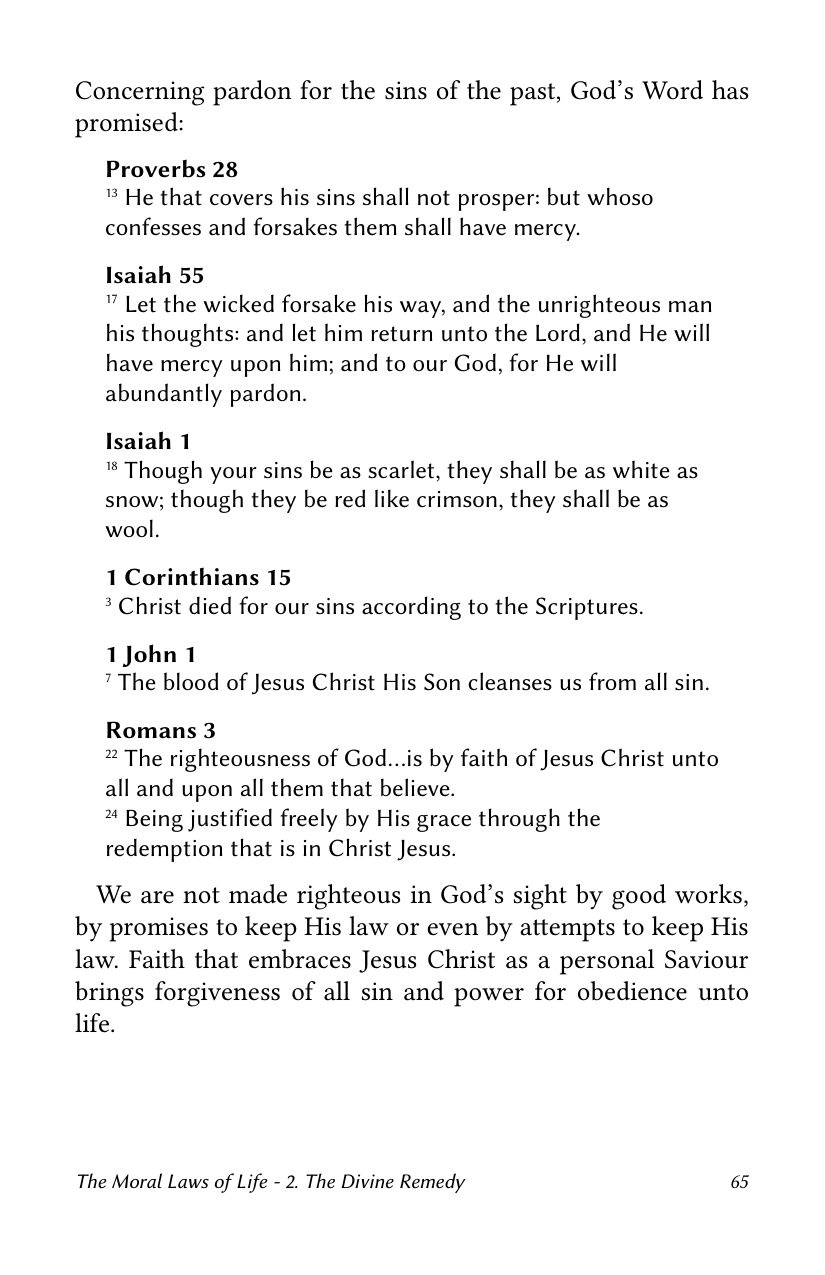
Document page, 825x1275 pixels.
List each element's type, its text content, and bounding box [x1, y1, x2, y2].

text 1 John 1 [105, 639, 750, 668]
text Isaiah 1 [105, 427, 750, 456]
text 24 Being justified freely by His grace through the redemption that is in Christ Jesus. [105, 804, 720, 863]
text 7 The blood of Jesus Christ His Son cleanses us from all sin. [105, 668, 720, 697]
text 1 Corinthians 15 [105, 563, 750, 592]
text Romans 3 [105, 716, 750, 744]
text Proverbs 28 [105, 155, 750, 183]
text 18 Though your sins be as scarlet, they shall be as white as snow; though they be red like crimson, they shall be as wool. [105, 456, 720, 544]
text We are not made righteous in God’s sight by good works, by promises to keep His law or even by attempts to keep His law. Faith that embraces Jesus Christ as a personal Saviour brings forgiveness of all sin and power for obedience unto life. [75, 879, 750, 1039]
text 22 The righteousness of God...is by faith of Jesus Christ unto all and upon all them that believe. [105, 744, 720, 803]
text Isaiah 55 [105, 261, 750, 289]
text 3 Christ died for our sins according to the Scriptures. [105, 592, 720, 620]
text Concerning pardon for the sins of the past, God’s Word has promised: [75, 75, 750, 138]
text 17 Let the wicked forsake his way, and the unrighteous man his thoughts: and let him return unto the Lord, and He will have mercy upon him; and to our God, for He will abundantly pardon. [105, 289, 720, 408]
text 13 He that covers his sins shall not prosper: but whoso confesses and forsakes them shall have mercy. [105, 183, 720, 242]
